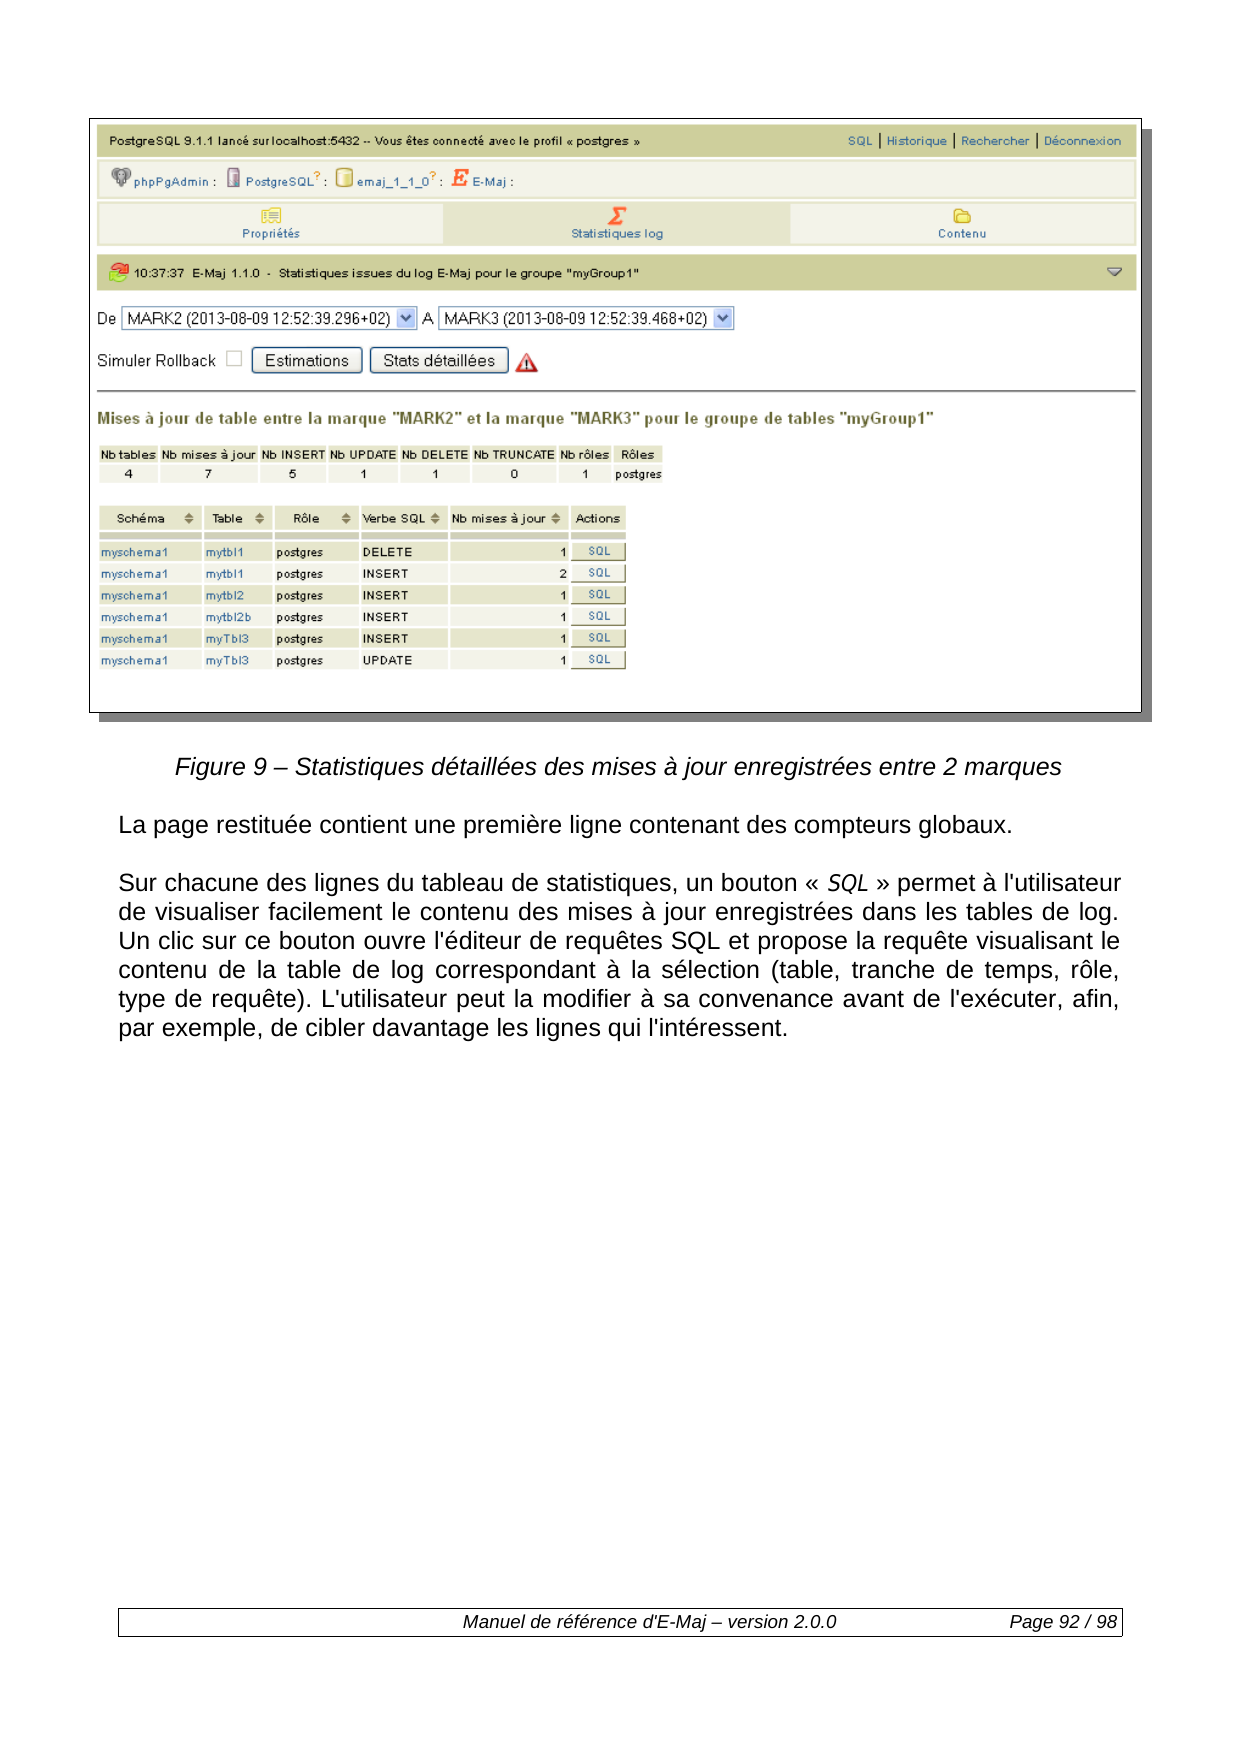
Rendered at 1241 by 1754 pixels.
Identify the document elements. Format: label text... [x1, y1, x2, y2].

picture [91, 121, 1138, 709]
text Sur chacune des lignes du tableau de statistiques, un bouton « SQL » permet à l'utilisateur de visualiser facilement le contenu des mises à jour enregistrées dans les tables de log. Un clic sur ce bouton ouvre l'éditeur de requêtes SQL et propose la requête visualisant le contenu de la table de log correspondant à la sélection (table, tranche de temps, rôle, type de requête). L'utilisateur peut la modifier à sa convenance avant de l'exécuter, afin, par exemple, de cibler davantage les lignes qui l'intéressent. [118, 868, 1122, 1042]
text Figure 9 – Statistiques détaillées des mises à jour enregistrées entre 2 marques [118, 751, 1122, 780]
text La page restituée contient une première ligne contenant des compteurs globaux. [118, 809, 1122, 838]
